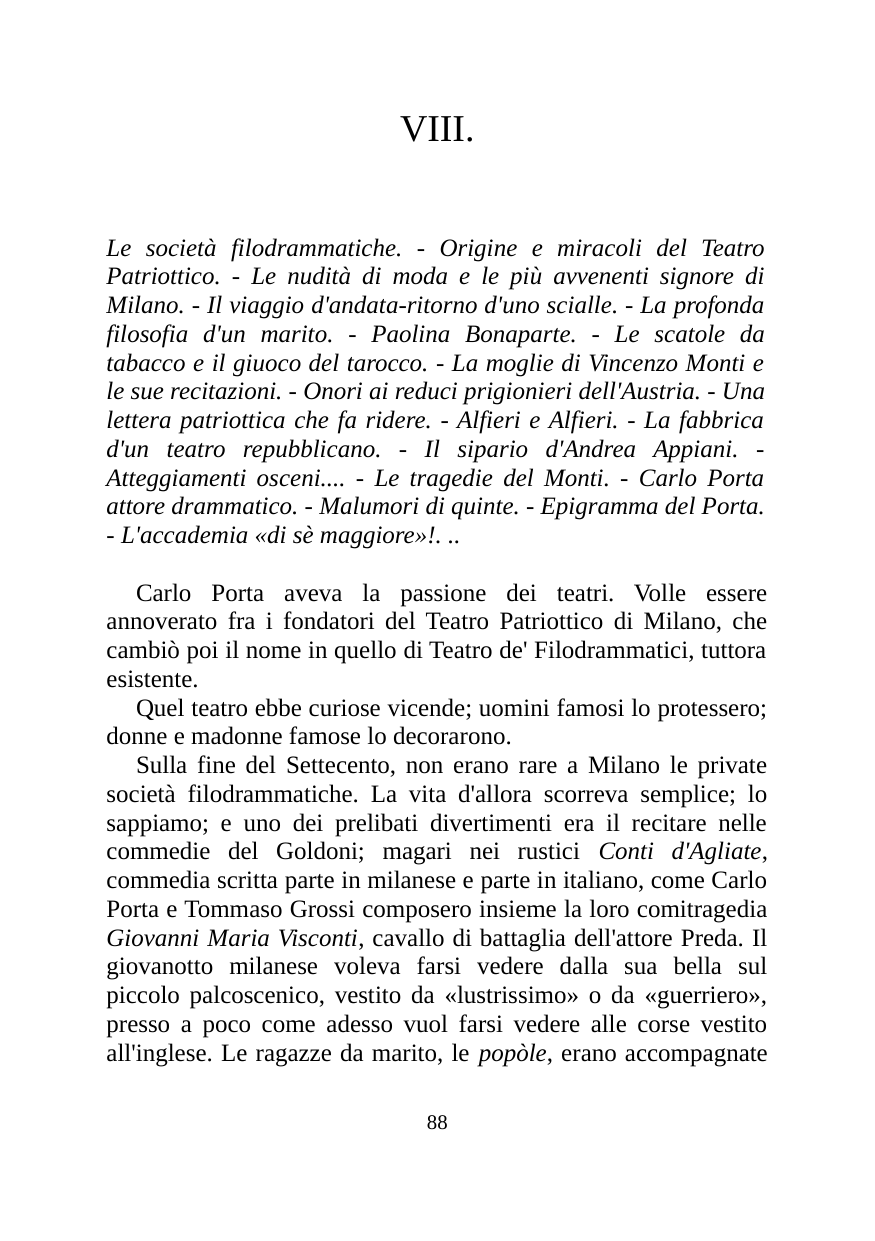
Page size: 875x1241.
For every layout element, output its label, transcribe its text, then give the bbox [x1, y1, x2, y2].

text Le società filodrammatiche. - Origine e miracoli del Teatro Patriottico. - Le nudità di moda e le più avvenenti signore di Milano. - Il viaggio d'andata-ritorno d'uno scialle. - La profonda filosofia d'un marito. - Paolina Bonaparte. - Le scatole da tabacco e il giuoco del tarocco. - La moglie di Vincenzo Monti e le sue recitazioni. - Onori ai reduci prigionieri dell'Austria. - Una lettera patriottica che fa ridere. - Alfieri e Alfieri. - La fabbrica d'un teatro repubblicano. - Il sipario d'Andrea Appiani. - Atteggiamenti osceni.... - Le tragedie del Monti. - Carlo Porta attore drammatico. - Malumori di quinte. - Epigramma del Porta. - L'accademia «di sè maggiore»!. .. [106, 233, 768, 549]
text Sulla fine del Settecento, non erano rare a Milano le private società filodrammatiche. La vita d'allora scorreva semplice; lo sappiamo; e uno dei prelibati divertimenti era il recitare nelle commedie del Goldoni; magari nei rustici Conti d'Agliate, commedia scritta parte in milanese e parte in italiano, come Carlo Porta e Tommaso Grossi composero insieme la loro comitragedia Giovanni Maria Visconti, cavallo di battaglia dell'attore Preda. Il giovanotto milanese voleva farsi vedere dalla sua bella sul piccolo palcoscenico, vestito da «lustrissimo» o da «guerriero», presso a poco come adesso vuol farsi vedere alle corse vestito all'inglese. Le ragazze da marito, le popòle, erano accompagnate [106, 750, 768, 1066]
text Quel teatro ebbe curiose vicende; uomini famosi lo protessero; donne e madonne famose lo decorarono. [106, 693, 768, 750]
subtitle VIII. [106, 106, 768, 150]
text Carlo Porta aveva la passione dei teatri. Volle essere annoverato fra i fondatori del Teatro Patriottico di Milano, che cambiò poi il nome in quello di Teatro de' Filodrammatici, tuttora esistente. [106, 578, 768, 693]
